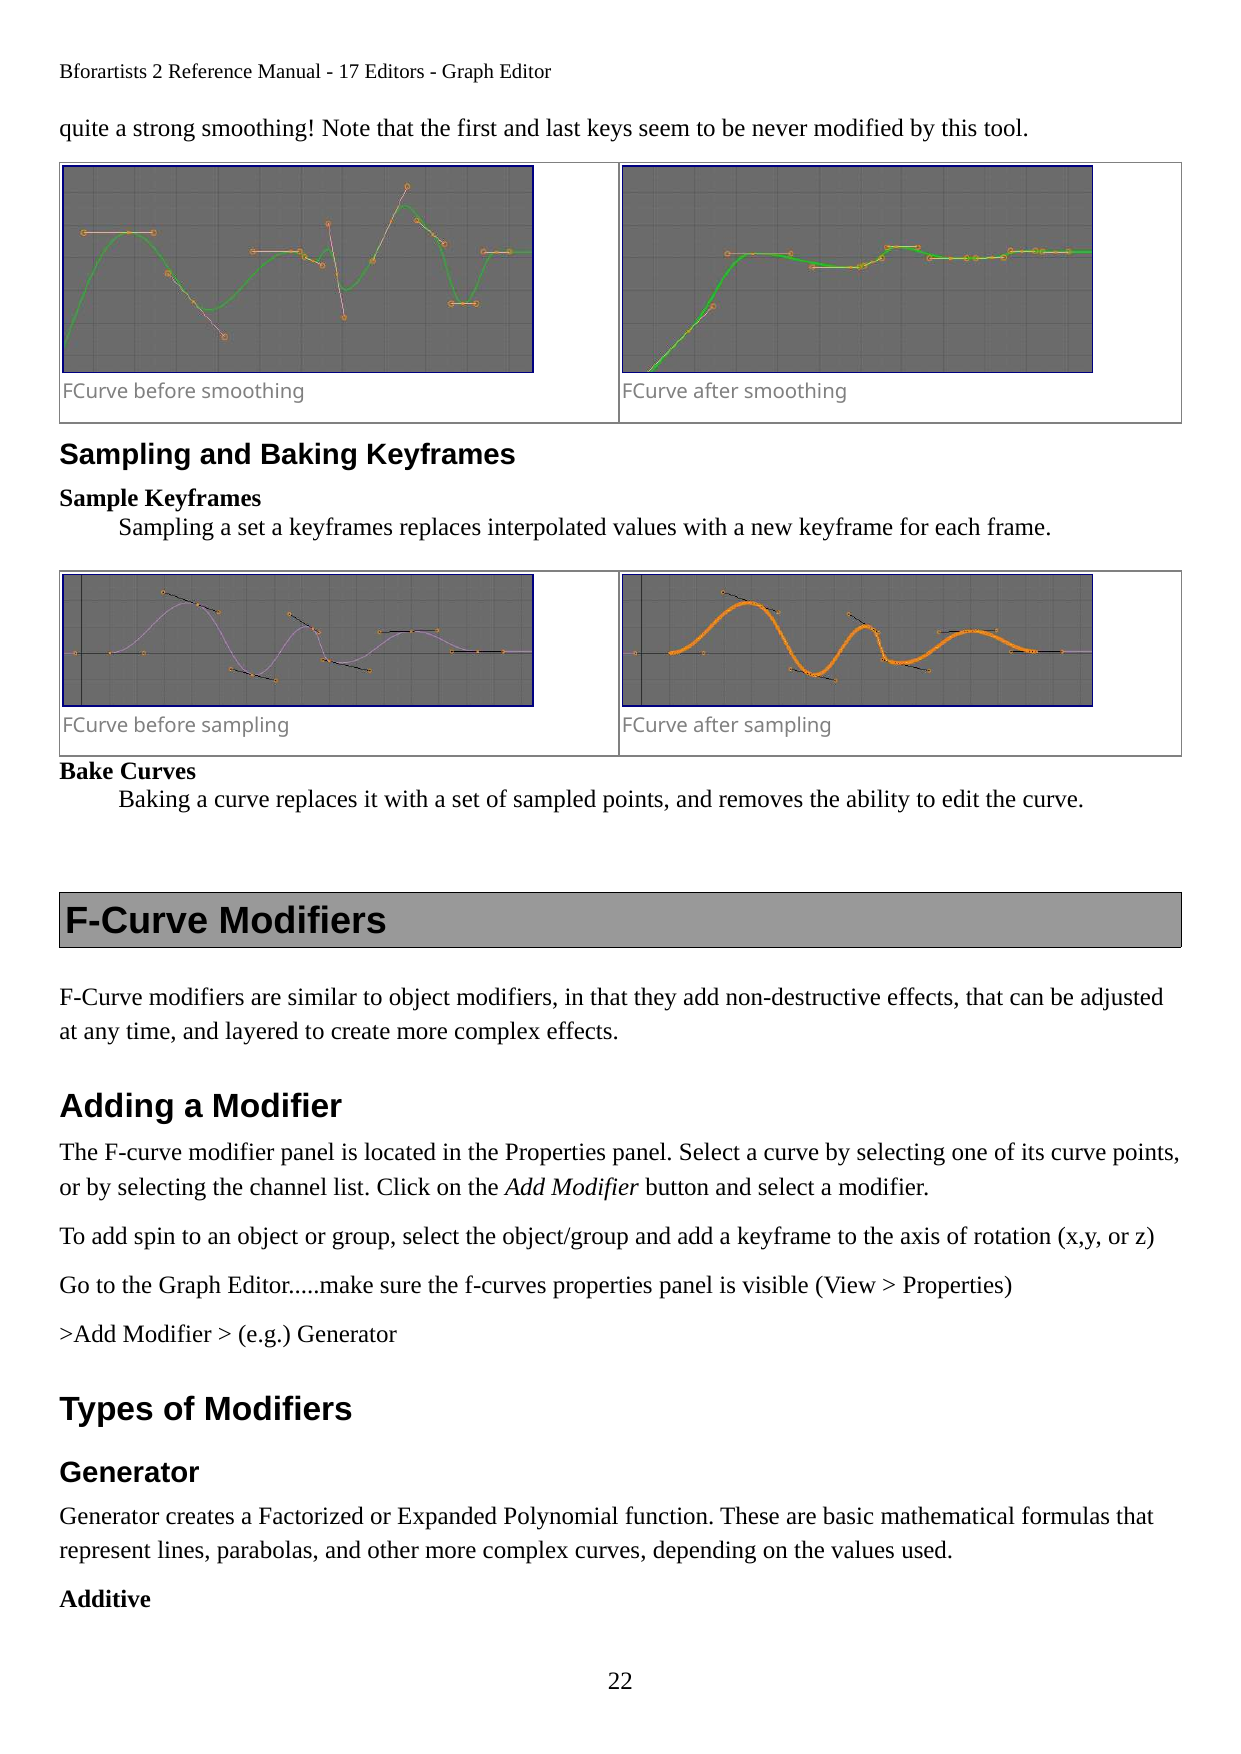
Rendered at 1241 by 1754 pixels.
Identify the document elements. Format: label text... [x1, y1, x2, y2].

picture [623, 167, 1092, 372]
text To add spin to an object or group, select the object/group and add a keyframe to the axis of rotation (x,y, or z) [59, 1221, 1181, 1249]
subtitle Generator [59, 1454, 1181, 1488]
subtitle Bake Curves [59, 757, 1181, 784]
table_header FCurve after sampling [620, 572, 1181, 755]
table_header F-Curve Modifiers [60, 893, 1181, 947]
subtitle Sampling and Baking Keyframes [59, 437, 1181, 471]
text >Add Modifier > (e.g.) Generator [59, 1319, 1181, 1348]
text Go to the Graph Editor.....make sure the f-curves properties panel is visible (View > Properties) [59, 1270, 1181, 1298]
text Generator creates a Factorized or Expanded Polynomial function. These are basic mathematical formulas that represent lines, parabolas, and other more complex curves, depending on the values used. [59, 1501, 1181, 1564]
table_header FCurve before smoothing [60, 163, 618, 422]
subtitle Types of Modifiers [59, 1389, 1181, 1427]
text The F-curve modifier panel is located in the Properties panel. Select a curve by selecting one of its curve points, or by selecting the channel list. Click on the Add Modifier button and select a modifier. [59, 1137, 1181, 1200]
picture [64, 167, 532, 372]
table_header FCurve before sampling [60, 572, 618, 755]
picture [623, 575, 1092, 705]
subtitle Adding a Modifier [59, 1086, 1181, 1125]
subtitle Additive [59, 1584, 1181, 1613]
list Sampling a set a keyframes replaces interpolated values with a new keyframe for each frame. [118, 512, 1181, 541]
subtitle Sample Keyframes [59, 483, 1181, 512]
text F-Curve modifiers are similar to object modifiers, in that they add non-destructive effects, that can be adjusted at any time, and layered to create more complex effects. [59, 982, 1181, 1045]
text quite a strong smoothing! Note that the first and last keys seem to be never modified by this tool. [59, 113, 1181, 141]
list Baking a curve replaces it with a set of sampled points, and removes the ability to edit the curve. [118, 784, 1181, 813]
picture [64, 575, 532, 705]
table_header FCurve after smoothing [620, 163, 1181, 422]
